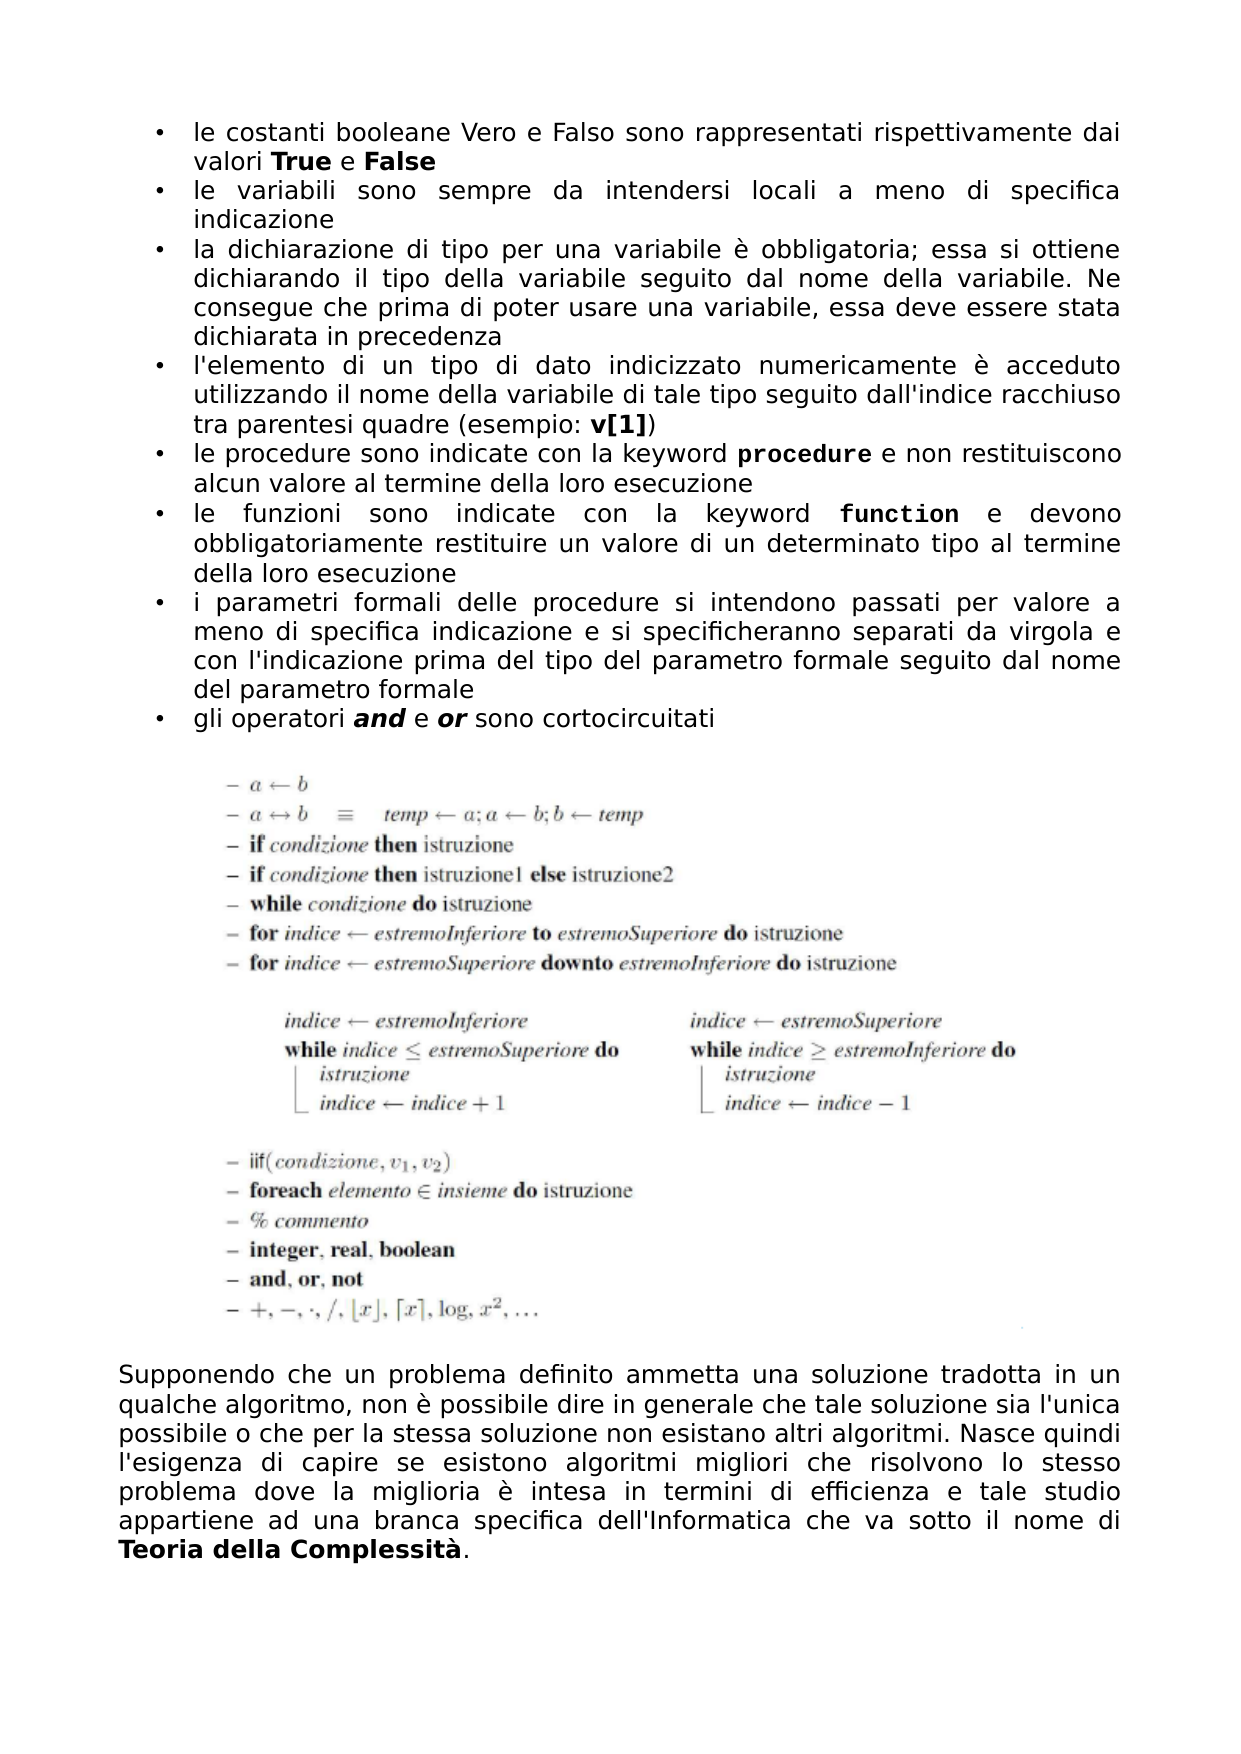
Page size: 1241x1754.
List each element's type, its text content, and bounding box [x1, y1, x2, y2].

list le procedure sono indicate con la keyword procedure e non restituiscono alcun valore al termine della loro esecuzione [156, 439, 1122, 499]
list le costanti booleane Vero e Falso sono rappresentati rispettivamente dai valori True e False [156, 118, 1122, 176]
list la dichiarazione di tipo per una variabile è obbligatoria; essa si ottiene dichiarando il tipo della variabile seguito dal nome della variabile. Ne consegue che prima di poter usare una variabile, essa deve essere stata dichiarata in precedenza [156, 235, 1122, 351]
picture [209, 762, 1031, 1332]
list i parametri formali delle procedure si intendono passati per valore a meno di specifica indicazione e si specificheranno separati da virgola e con l'indicazione prima del tipo del parametro formale seguito dal nome del parametro formale [156, 588, 1122, 704]
list le variabili sono sempre da intendersi locali a meno di specifica indicazione [156, 176, 1122, 235]
list l'elemento di un tipo di dato indicizzato numericamente è acceduto utilizzando il nome della variabile di tale tipo seguito dall'indice racchiuso tra parentesi quadre (esempio: v[1]) [156, 351, 1122, 439]
list gli operatori and e or sono cortocircuitati [156, 704, 1122, 734]
text Supponendo che un problema definito ammetta una soluzione tradotta in un qualche algoritmo, non è possibile dire in generale che tale soluzione sia l'unica possibile o che per la stessa soluzione non esistano altri algoritmi. Nasce quindi l'esigenza di capire se esistono algoritmi migliori che risolvono lo stesso problema dove la miglioria è intesa in termini di efficienza e tale studio appartiene ad una branca specifica dell'Informatica che va sotto il nome di Teoria della Complessità. [118, 1361, 1122, 1565]
list le funzioni sono indicate con la keyword function e devono obbligatoriamente restituire un valore di un determinato tipo al termine della loro esecuzione [156, 499, 1122, 588]
